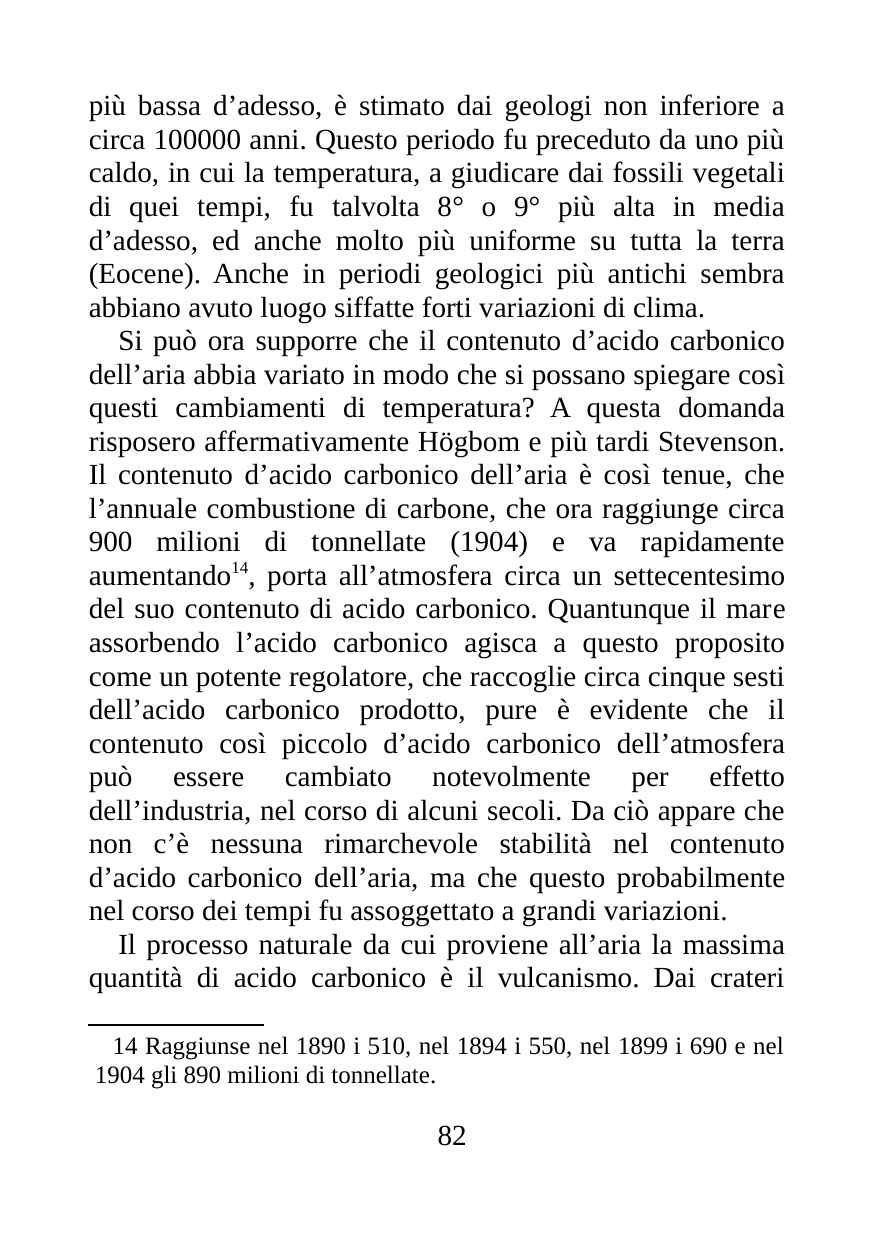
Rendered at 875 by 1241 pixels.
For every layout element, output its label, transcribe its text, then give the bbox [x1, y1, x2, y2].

text Il processo naturale da cui proviene all’aria la massima quantità di acido carbonico è il vulcanismo. Dai crateri [88, 927, 786, 994]
text Raggiunse nel 1890 i 510, nel 1894 i 550, nel 1899 i 690 e nel 1904 gli 890 milioni di tonnellate. [94, 1031, 786, 1089]
text Si può ora supporre che il contenuto d’acido carbonico dell’aria abbia variato in modo che si possano spiegare così questi cambiamenti di temperatura? A questa domanda risposero affermativamente Högbom e più tardi Stevenson. Il contenuto d’acido carbonico dell’aria è così tenue, che l’annuale combustione di carbone, che ora raggiunge circa 900 milioni di tonnellate (1904) e va rapidamente aumentando, porta all’atmosfera circa un settecentesimo del suo contenuto di acido carbonico. Quantunque il mare assorbendo l’acido carbonico agisca a questo proposito come un potente regolatore, che raccoglie circa cinque sesti dell’acido carbonico prodotto, pure è evidente che il contenuto così piccolo d’acido carbonico dell’atmosfera può essere cambiato notevolmente per effetto dell’industria, nel corso di alcuni secoli. Da ciò appare che non c’è nessuna rimarchevole stabilità nel contenuto d’acido carbonico dell’aria, ma che questo probabilmente nel corso dei tempi fu assoggettato a grandi variazioni. [88, 323, 786, 927]
text più bassa d’adesso, è stimato dai geologi non inferiore a circa 100000 anni. Questo periodo fu preceduto da uno più caldo, in cui la temperatura, a giudicare dai fossili vegetali di quei tempi, fu talvolta 8° o 9° più alta in media d’adesso, ed anche molto più uniforme su tutta la terra (Eocene). Anche in periodi geologici più antichi sembra abbiano avuto luogo siffatte forti variazioni di clima. [88, 88, 786, 323]
